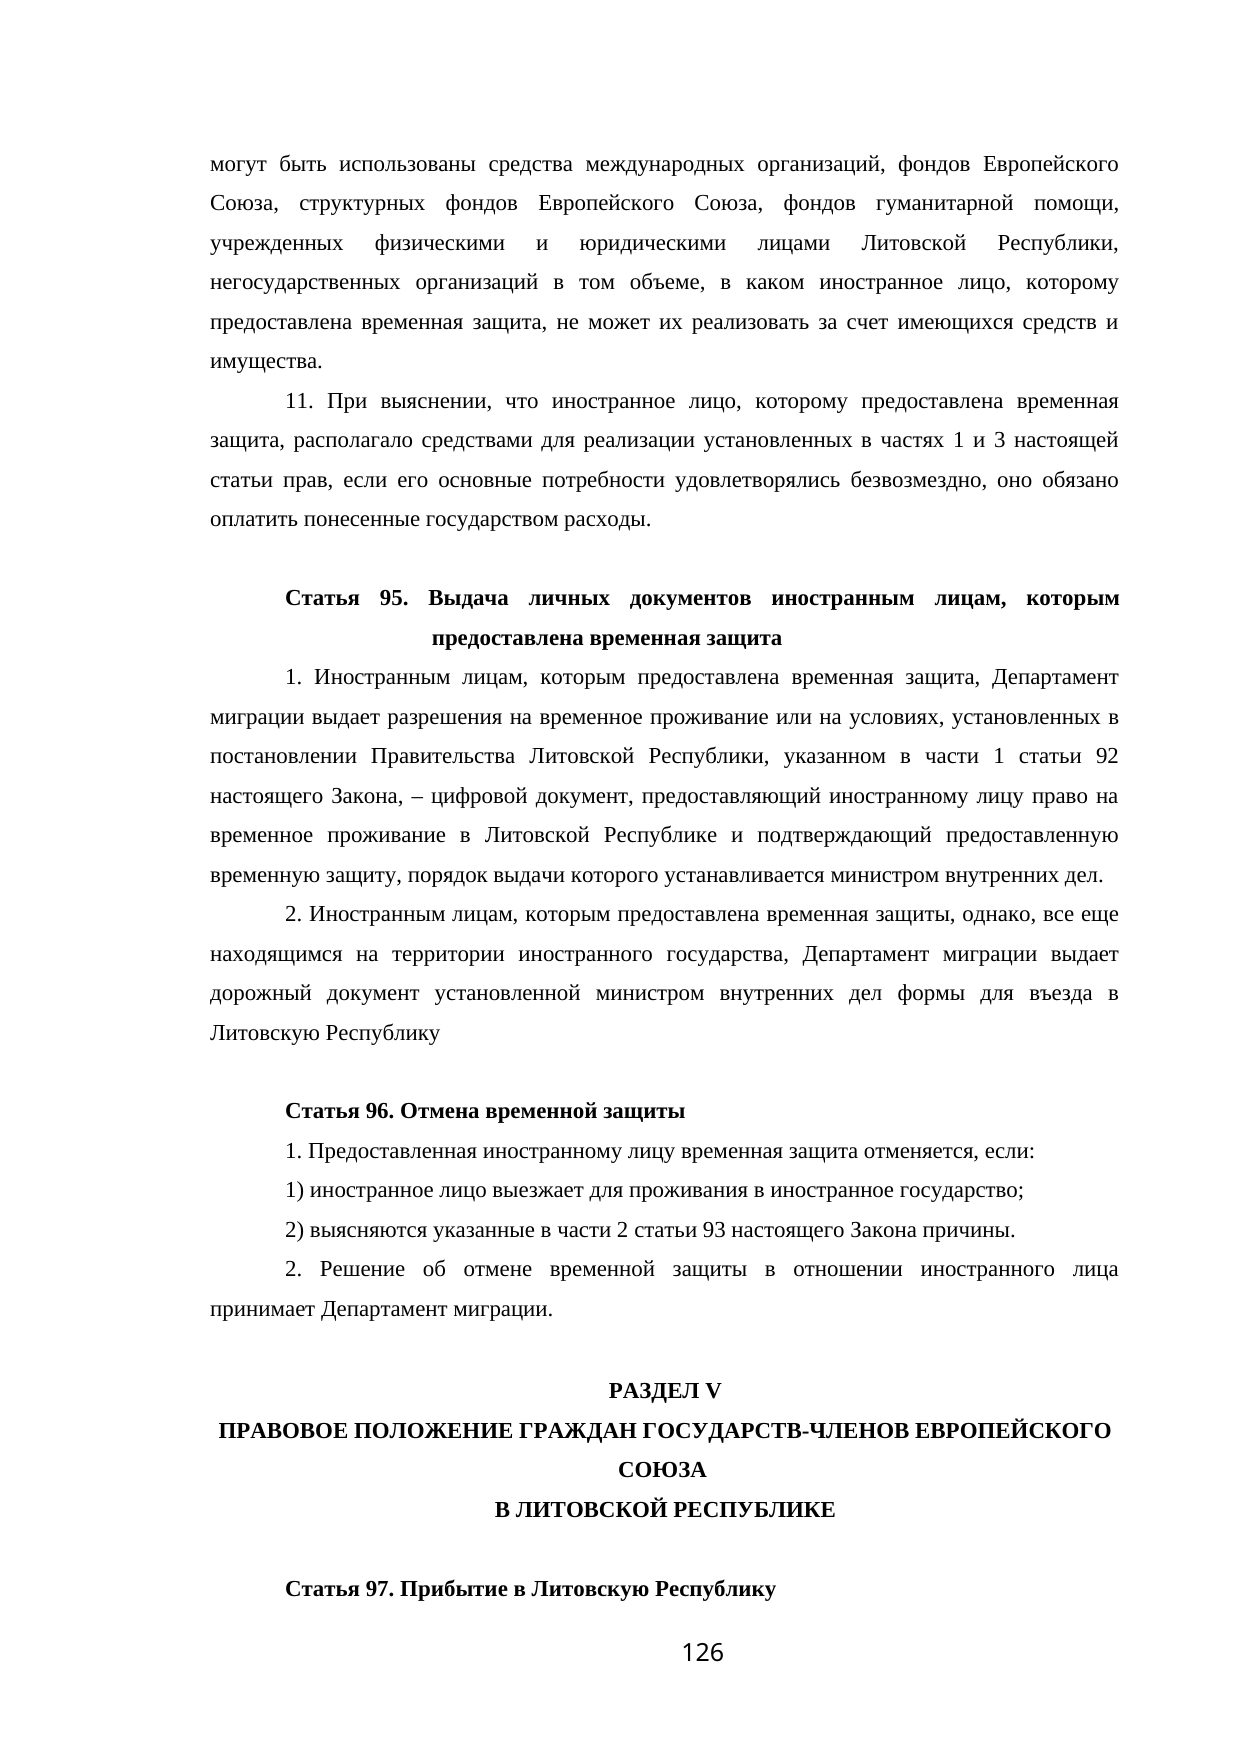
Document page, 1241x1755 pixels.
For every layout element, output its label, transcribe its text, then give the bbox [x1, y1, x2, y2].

text могут быть использованы средства международных организаций, фондов Европейского Союза, структурных фондов Европейского Союза, фондов гуманитарной помощи, учрежденных физическими и юридическими лицами Литовской Республики, негосударственных организаций в том объеме, в каком иностранное лицо, которому предоставлена временная защита, не может их реализовать за счет имеющихся средств и имущества. [210, 150, 1120, 374]
text 1. Предоставленная иностранному лицу временная защита отменяется, если: [210, 1137, 1120, 1163]
text Статья 97. Прибытие в Литовскую Республику [210, 1575, 1120, 1601]
text Статья 96. Отмена временной защиты [210, 1097, 1120, 1124]
text 11. При выяснении, что иностранное лицо, которому предоставлена временная защита, располагало средствами для реализации установленных в частях 1 и 3 настоящей статьи прав, если его основные потребности удовлетворялись безвозмездно, оно обязано оплатить понесенные государством расходы. [210, 387, 1120, 532]
text РАЗДЕЛ V [210, 1377, 1120, 1404]
text 2. Решение об отмене временной защиты в отношении иностранного лица принимает Департамент миграции. [210, 1255, 1120, 1321]
text Статья 95. Выдача личных документов иностранным лицам, которым предоставлена временная защита [285, 584, 1120, 650]
text 2. Иностранным лицам, которым предоставлена временная защиты, однако, все еще находящимся на территории иностранного государства, Департамент миграции выдает дорожный документ установленной министром внутренних дел формы для въезда в Литовскую Республику [210, 900, 1120, 1045]
text 2) выясняются указанные в части 2 статьи 93 настоящего Закона причины. [210, 1216, 1120, 1242]
text ПРАВОВОЕ ПОЛОЖЕНИЕ ГРАЖДАН ГОСУДАРСТВ-ЧЛЕНОВ ЕВРОПЕЙСКОГО СОЮЗА [210, 1417, 1120, 1483]
text В ЛИТОВСКОЙ РЕСПУБЛИКЕ [210, 1496, 1120, 1522]
text 1. Иностранным лицам, которым предоставлена временная защита, Департамент миграции выдает разрешения на временное проживание или на условиях, установленных в постановлении Правительства Литовской Республики, указанном в части 1 статьи 92 настоящего Закона, – цифровой документ, предоставляющий иностранному лицу право на временное проживание в Литовской Республике и подтверждающий предоставленную временную защиту, порядок выдачи которого устанавливается министром внутренних дел. [210, 663, 1120, 887]
text 1) иностранное лицо выезжает для проживания в иностранное государство; [210, 1176, 1120, 1203]
